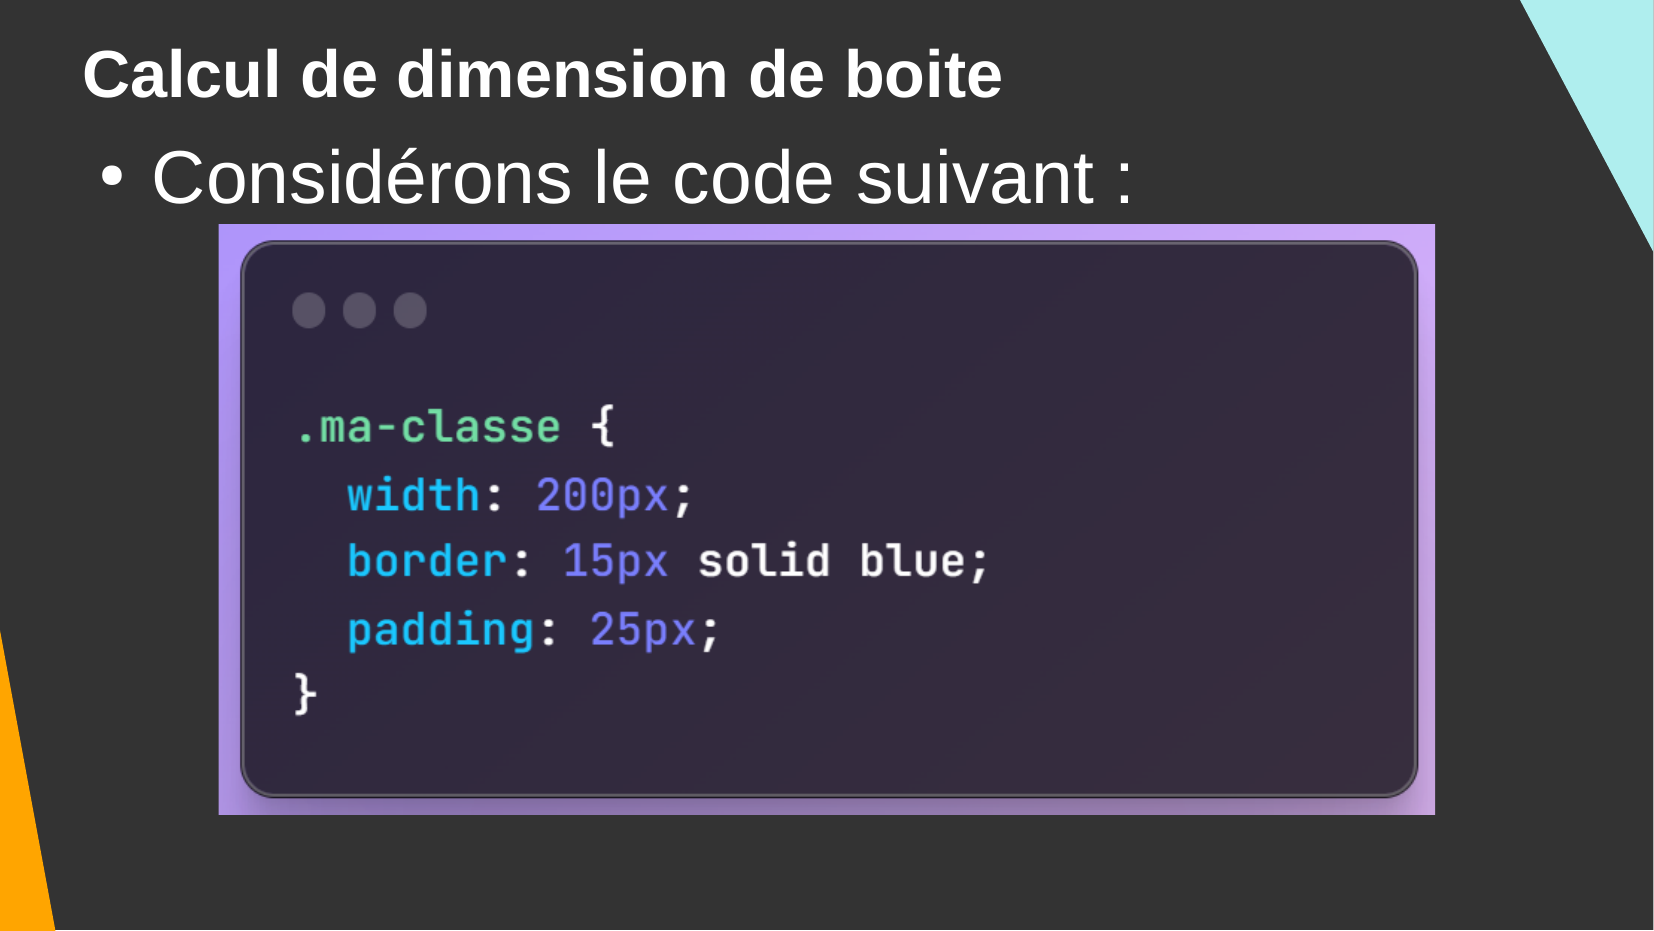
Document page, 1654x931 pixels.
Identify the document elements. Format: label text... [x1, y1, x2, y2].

text_box [1520, 0, 1654, 254]
text_box [0, 630, 56, 931]
title Calcul de dimension de boite [82, 37, 1571, 114]
list Considérons le code suivant : [80, 135, 1605, 237]
picture [218, 224, 1436, 815]
